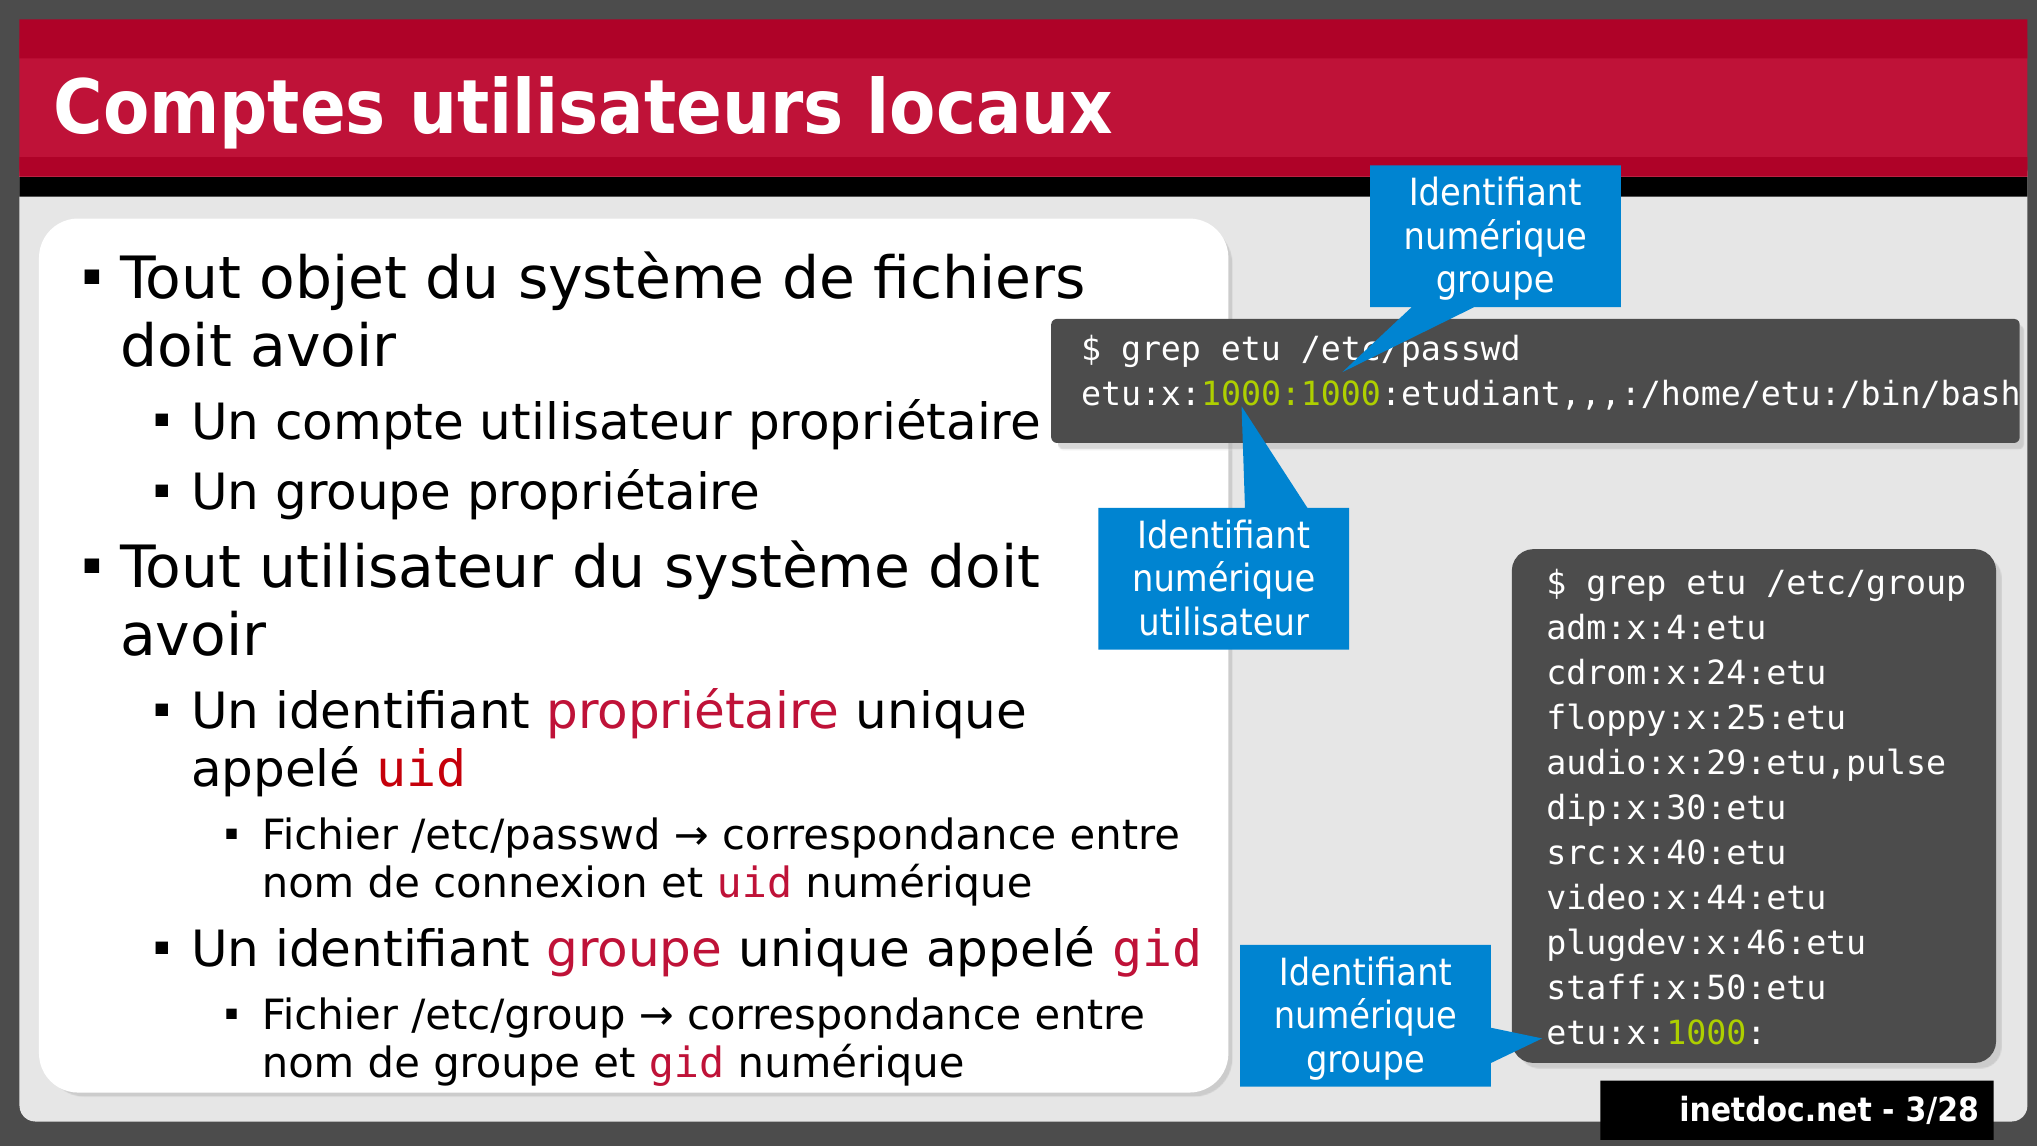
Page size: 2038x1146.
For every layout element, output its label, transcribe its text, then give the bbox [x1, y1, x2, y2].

text_box Identifiant numérique groupe [1342, 165, 1621, 373]
text_box [19, 19, 2028, 59]
text_box $ grep etu /etc/group adm:x:4:etu cdrom:x:24:etu floppy:x:25:etu audio:x:29:etu,pulse dip:x:30:etu src:x:40:etu video:x:44:etu plugdev:x:46:etu staff:x:50:etu etu:x:1000: [1511, 549, 1997, 1063]
text_box $ grep etu /etc/passwd etu:x:1000:1000:etudiant,,,:/home/etu:/bin/bash [1051, 318, 2020, 443]
text_box [19, 157, 2028, 1122]
text_box inetdoc.net - <numéro>/28 [1600, 1080, 1994, 1140]
text_box Identifiant numérique groupe [1240, 944, 1543, 1087]
text_box Identifiant numérique utilisateur [1098, 406, 1350, 650]
text_box Comptes utilisateurs locaux [19, 59, 2028, 157]
text_box Tout objet du système de fichiers doit avoir Un compte utilisateur propriétaire Un groupe propriétaire Tout utilisateur du système doit avoir Un identifiant propriétaire unique appelé uid Fichier /etc/passwd → correspondance entre nom de connexion et uid numérique Un identifiant groupe unique appelé gid Fichier /etc/group → correspondance entre nom de groupe et gid numérique [38, 218, 1229, 1093]
